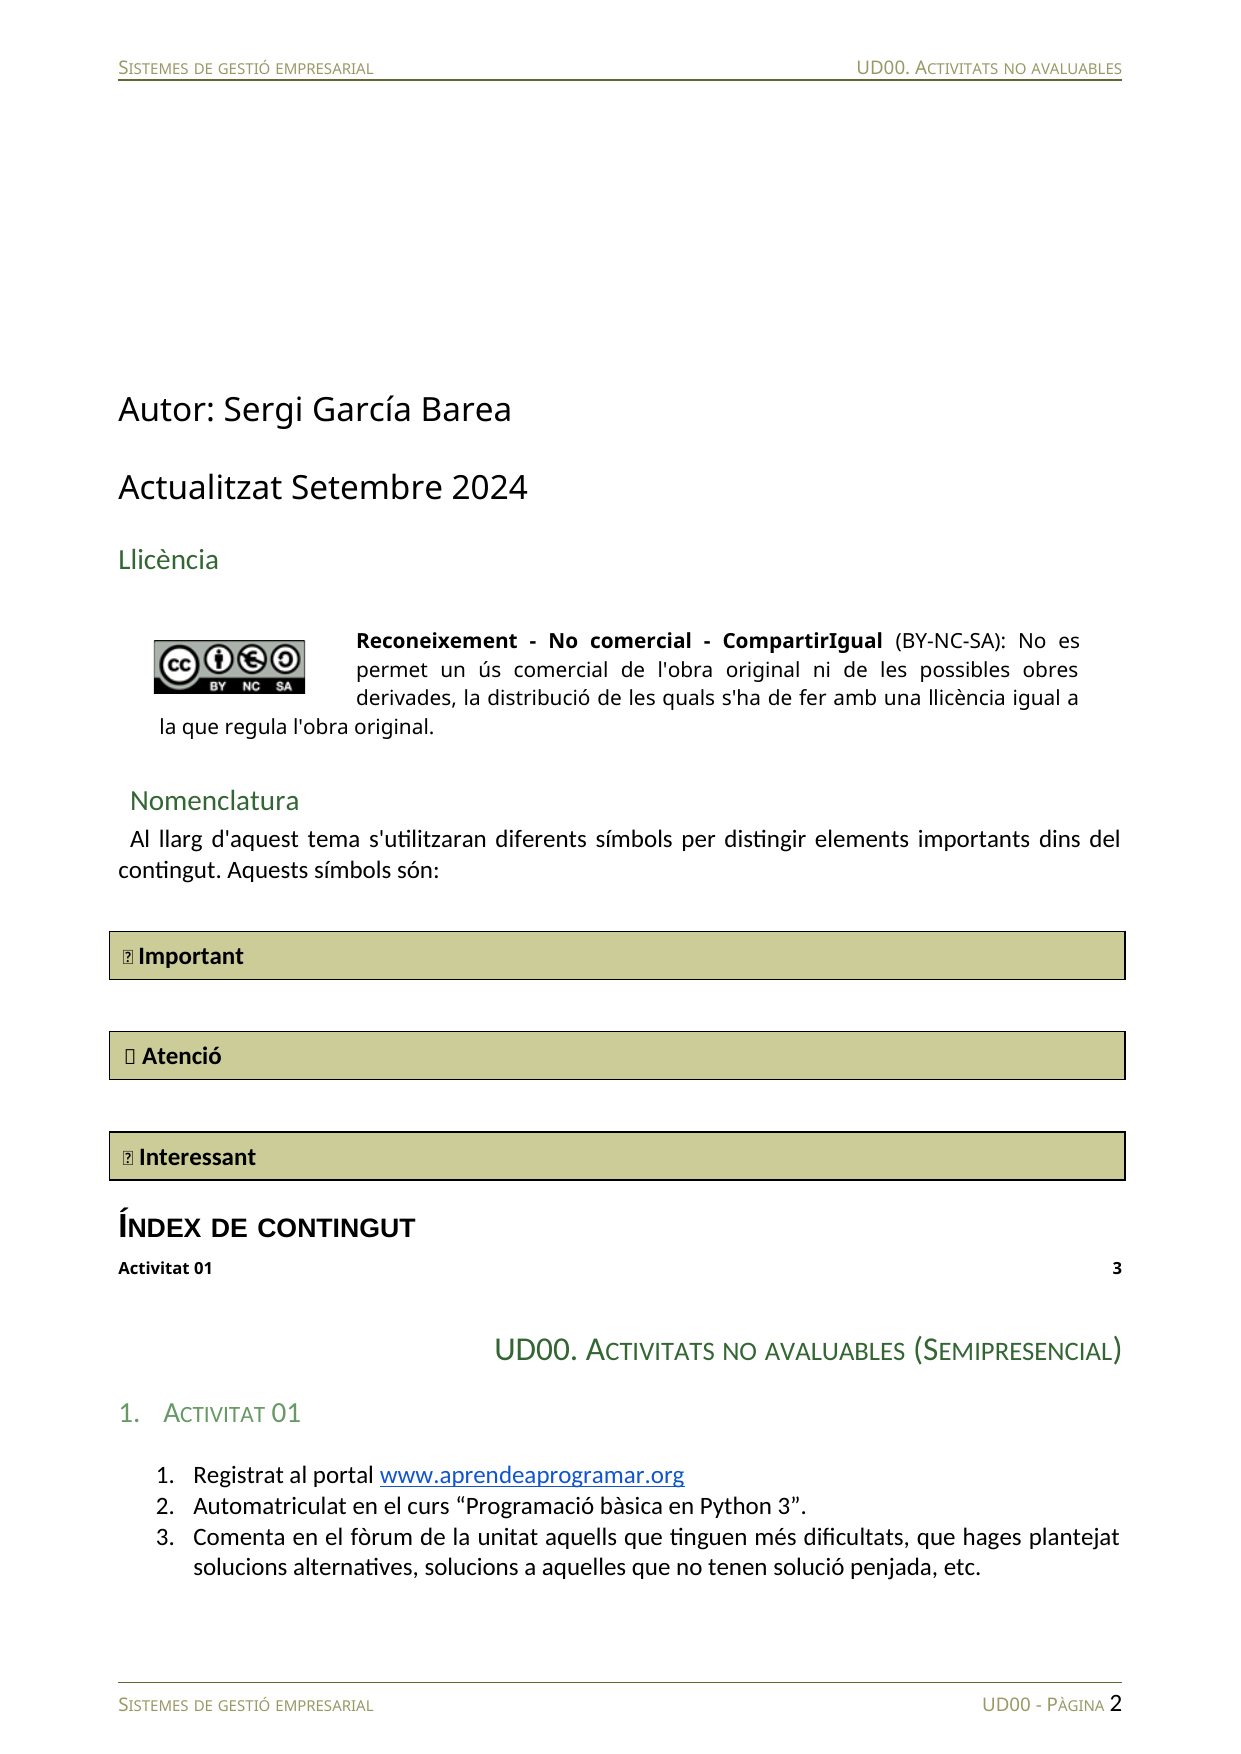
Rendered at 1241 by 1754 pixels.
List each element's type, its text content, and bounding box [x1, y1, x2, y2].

picture [153, 640, 306, 694]
subtitle Activitat 01 [118, 1394, 1122, 1429]
text Llicència [118, 541, 1122, 577]
text Al llarg d'aquest tema s'utilitzaran diferents símbols per distingir elements importants dins del contingut. Aquests símbols són: [118, 824, 1122, 885]
text Índex de contingut [118, 1206, 1122, 1244]
text 💬 Interessant [110, 1133, 1124, 1179]
text Actualitzat Setembre 2024 [118, 463, 1122, 509]
text Autor: Sergi García Barea [118, 386, 1122, 431]
text UD00. Activitats no avaluables (Semipresencial) [118, 1328, 1122, 1369]
text Activitat 01 3 [118, 1257, 1122, 1279]
list Registrat al portal www.aprendeaprogramar.org [156, 1459, 1122, 1490]
text 📖 Important [110, 932, 1124, 979]
list Automatriculat en el curs “Programació bàsica en Python 3”. [156, 1490, 1122, 1521]
list Comenta en el fòrum de la unitat aquells que tinguen més dificultats, que hages plantejat solucions alternatives, solucions a aquelles que no tenen solució penjada, etc. [156, 1521, 1122, 1582]
text Reconeixement - No comercial - CompartirIgual (BY-NC-SA): No es permet un ús comercial de l'obra original ni de les possibles obres derivades, la distribució de les quals s'ha de fer amb una llicència igual a la que regula l'obra original. [159, 626, 1080, 740]
text Nomenclatura [118, 782, 1122, 817]
text ❕ Atenció [110, 1032, 1124, 1079]
